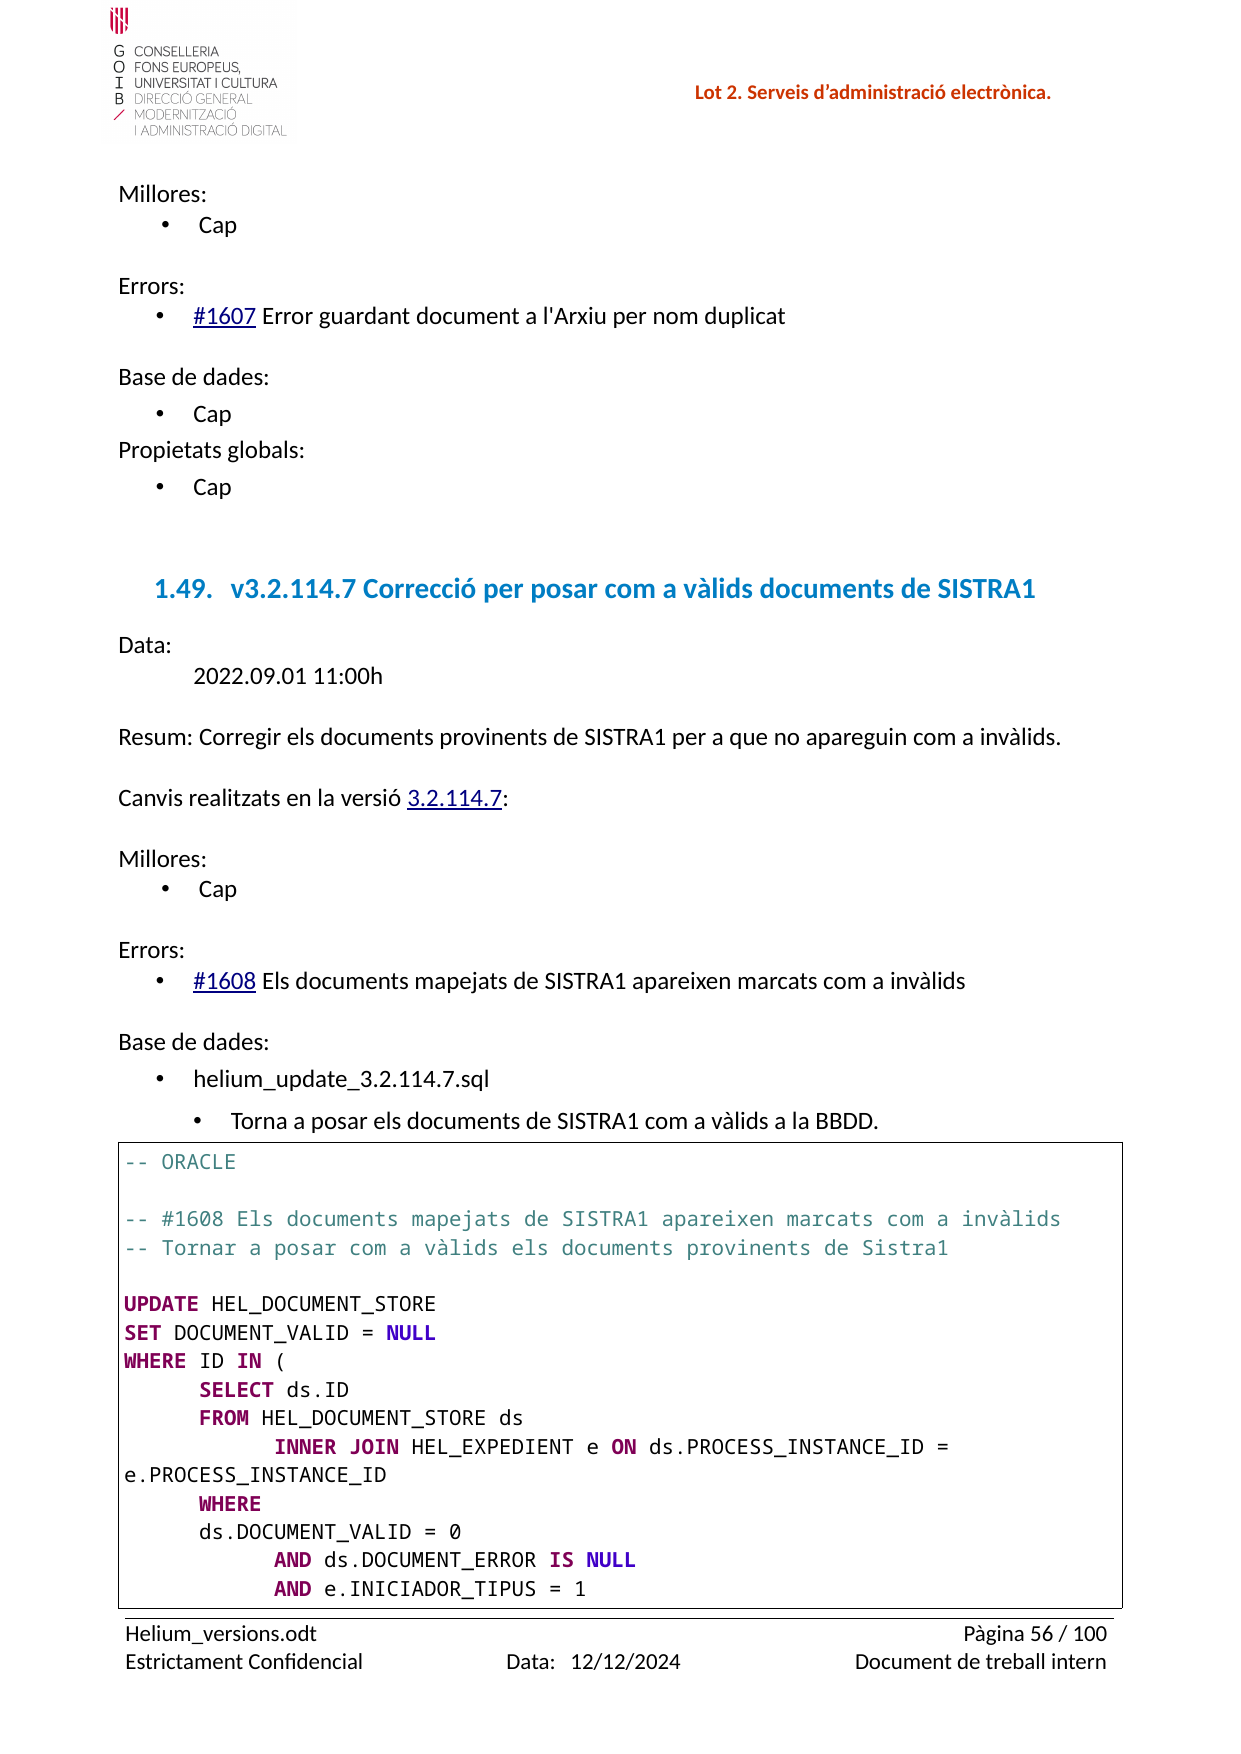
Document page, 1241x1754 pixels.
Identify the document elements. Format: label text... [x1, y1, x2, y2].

list Cap [161, 209, 1122, 239]
text Millores: [118, 843, 1122, 874]
text Millores: [118, 178, 1122, 209]
text Data: [118, 629, 1122, 660]
table_header -- ORACLE -- #1608 Els documents mapejats de SISTRA1 apareixen marcats com a invàlids -- Tornar a posar com a vàlids els documents provinents de Sistra1 UPDATE HEL_DOCUMENT_STORE SET DOCUMENT_VALID = NULL WHERE ID IN ( SELECT ds.ID FROM HEL_DOCUMENT_STORE ds INNER JOIN HEL_EXPEDIENT e ON ds.PROCESS_INSTANCE_ID = e.PROCESS_INSTANCE_ID WHERE ds.DOCUMENT_VALID = 0 AND ds.DOCUMENT_ERROR IS NULL AND e.INICIADOR_TIPUS = 1 [119, 1143, 1122, 1608]
text 2022.09.01 11:00h [118, 660, 1122, 691]
list Cap [161, 874, 1122, 904]
list #1607 Error guardant document a l'Arxiu per nom duplicat [156, 300, 1122, 331]
list #1608 Els documents mapejats de SISTRA1 apareixen marcats com a invàlids [156, 965, 1122, 996]
list Torna a posar els documents de SISTRA1 com a vàlids a la BBDD. [193, 1105, 1122, 1136]
text Errors: [118, 935, 1122, 965]
list Cap [156, 471, 1122, 501]
text Base de dades: [118, 361, 1122, 392]
text Propietats globals: [118, 434, 1122, 465]
text Canvis realitzats en la versió 3.2.114.7: [118, 782, 1122, 813]
list helium_update_3.2.114.7.sql [156, 1063, 1122, 1093]
text Errors: [118, 270, 1122, 300]
picture [100, 0, 297, 144]
text Base de dades: [118, 1026, 1122, 1057]
subtitle v3.2.114.7 Correcció per posar com a vàlids documents de SISTRA1 [153, 570, 1122, 606]
list Cap [156, 398, 1122, 428]
text Resum: Corregir els documents provinents de SISTRA1 per a que no apareguin com a invàlids. [118, 721, 1122, 752]
